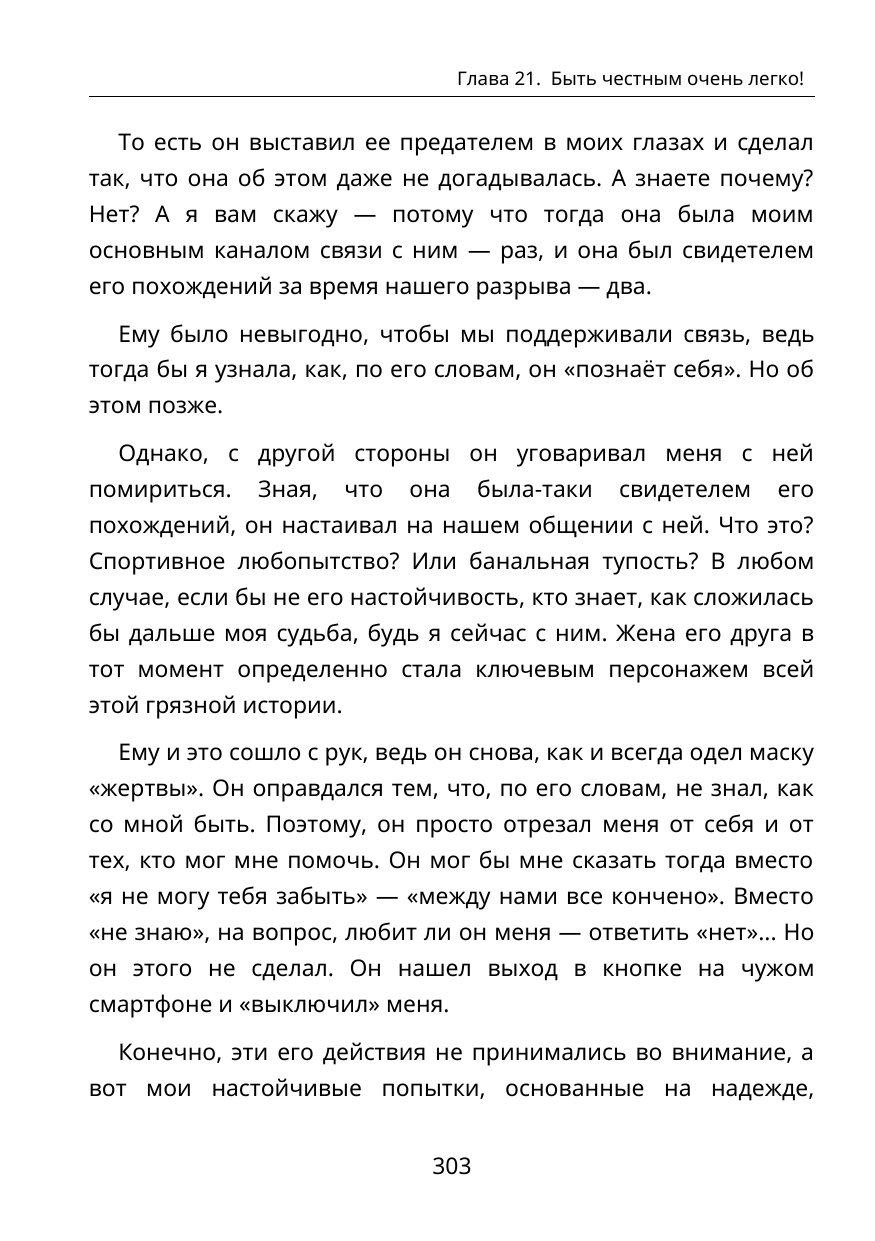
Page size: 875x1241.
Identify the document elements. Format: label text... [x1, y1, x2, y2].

text Однако, с другой стороны он уговаривал меня с ней помириться. Зная, что она была-таки свидетелем его похождений, он настаивал на нашем общении с ней. Что это? Спортивное любопытство? Или банальная тупость? В любом случае, если бы не его настойчивость, кто знает, как сложилась бы дальше моя судьба, будь я сейчас с ним. Жена его друга в тот момент определенно стала ключевым персонажем всей этой грязной истории. [88, 437, 815, 720]
text Ему было невыгодно, чтобы мы поддерживали связь, ведь тогда бы я узнала, как, по его словам, он «познаёт себя». Но об этом позже. [88, 317, 815, 421]
text Ему и это сошло с рук, ведь он снова, как и всегда одел маску «жертвы». Он оправдался тем, что, по его словам, не знал, как со мной быть. Поэтому, он просто отрезал меня от себя и от тех, кто мог мне помочь. Он мог бы мне сказать тогда вместо «я не могу тебя забыть» — «между нами все кончено». Вместо «не знаю», на вопрос, любит ли он меня — ответить «нет»... Но он этого не сделал. Он нашел выход в кнопке на чужом смартфоне и «выключил» меня. [88, 736, 815, 1019]
text То есть он выставил ее предателем в моих глазах и сделал так, что она об этом даже не догадывалась. А знаете почему? Нет? А я вам скажу — потому что тогда она была моим основным каналом связи с ним — раз, и она был свидетелем его похождений за время нашего разрыва — два. [88, 126, 815, 301]
text Конечно, эти его действия не принимались во внимание, а вот мои настойчивые попытки, основанные на надежде, [88, 1036, 815, 1103]
